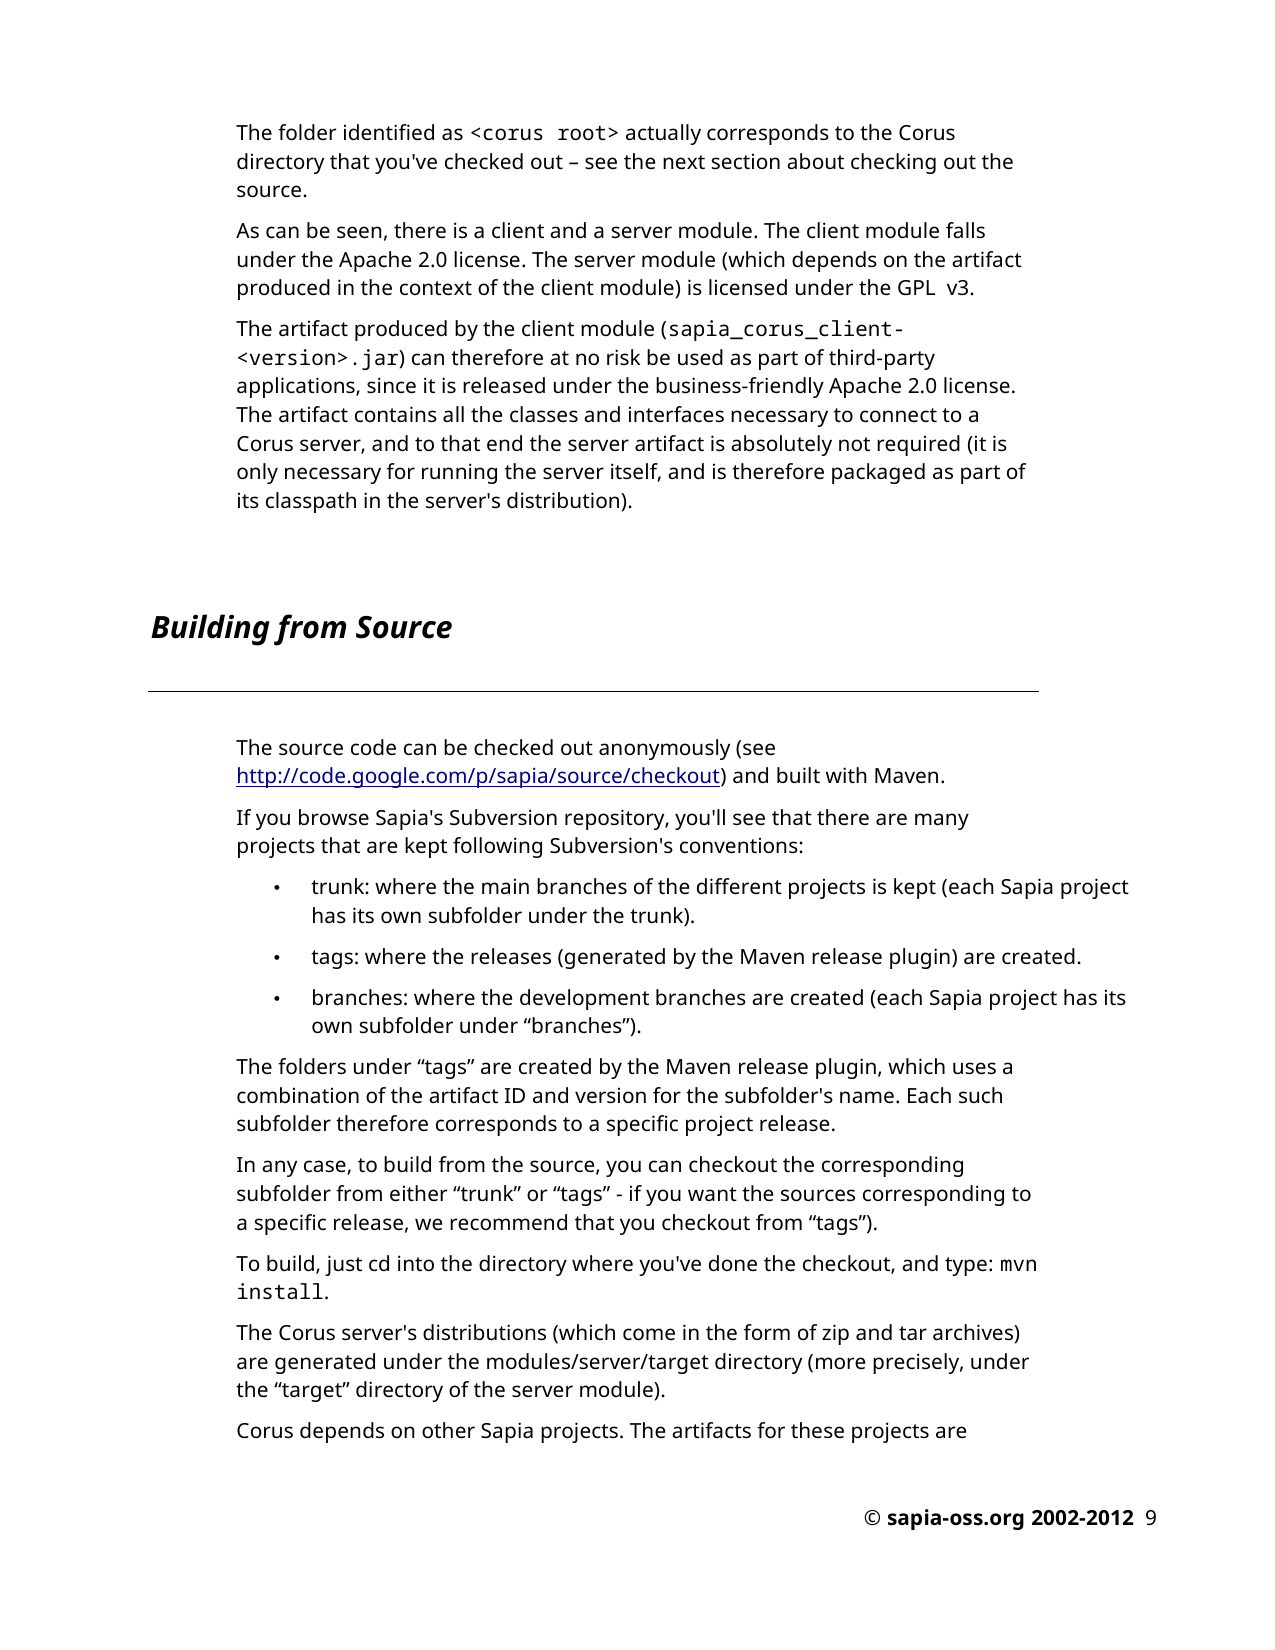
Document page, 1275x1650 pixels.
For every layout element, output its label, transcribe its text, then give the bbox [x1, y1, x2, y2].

text To build, just cd into the directory where you've done the checkout, and type: mvn install. [236, 1248, 1039, 1306]
text Corus depends on other Sapia projects. The artifacts for these projects are [236, 1416, 1039, 1445]
text If you browse Sapia's Subversion repository, you'll see that there are many projects that are kept following Subversion's conventions: [236, 802, 1039, 859]
subtitle Building from Source [148, 603, 1039, 691]
text The Corus server's distributions (which come in the form of zip and tar archives) are generated under the modules/server/target directory (more precisely, under the “target” directory of the server module). [236, 1318, 1039, 1404]
list trunk: where the main branches of the different projects is kept (each Sapia project has its own subfolder under the trunk). [274, 872, 1157, 929]
list branches: where the development branches are created (each Sapia project has its own subfolder under “branches”). [274, 983, 1157, 1040]
text The folders under “tags” are created by the Maven release plugin, which uses a combination of the artifact ID and version for the subfolder's name. Each such subfolder therefore corresponds to a specific project release. [236, 1052, 1039, 1138]
text In any case, to build from the source, you can checkout the corresponding subfolder from either “trunk” or “tags” - if you want the sources corresponding to a specific release, we recommend that you checkout from “tags”). [236, 1150, 1039, 1236]
text As can be seen, there is a client and a server module. The client module falls under the Apache 2.0 license. The server module (which depends on the artifact produced in the context of the client module) is licensed under the GPL v3. [236, 216, 1039, 302]
text The source code can be checked out anonymously (see http://code.google.com/p/sapia/source/checkout) and built with Maven. [236, 733, 1039, 790]
text The artifact produced by the client module (sapia_corus_client-<version>.jar) can therefore at no risk be used as part of third-party applications, since it is released under the business-friendly Apache 2.0 license. The artifact contains all the classes and interfaces necessary to connect to a Corus server, and to that end the server artifact is absolutely not required (it is only necessary for running the server itself, and is therefore packaged as part of its classpath in the server's distribution). [236, 314, 1039, 514]
text The folder identified as <corus root> actually corresponds to the Corus directory that you've checked out – see the next section about checking out the source. [236, 118, 1039, 204]
list tags: where the releases (generated by the Maven release plugin) are created. [274, 942, 1157, 970]
